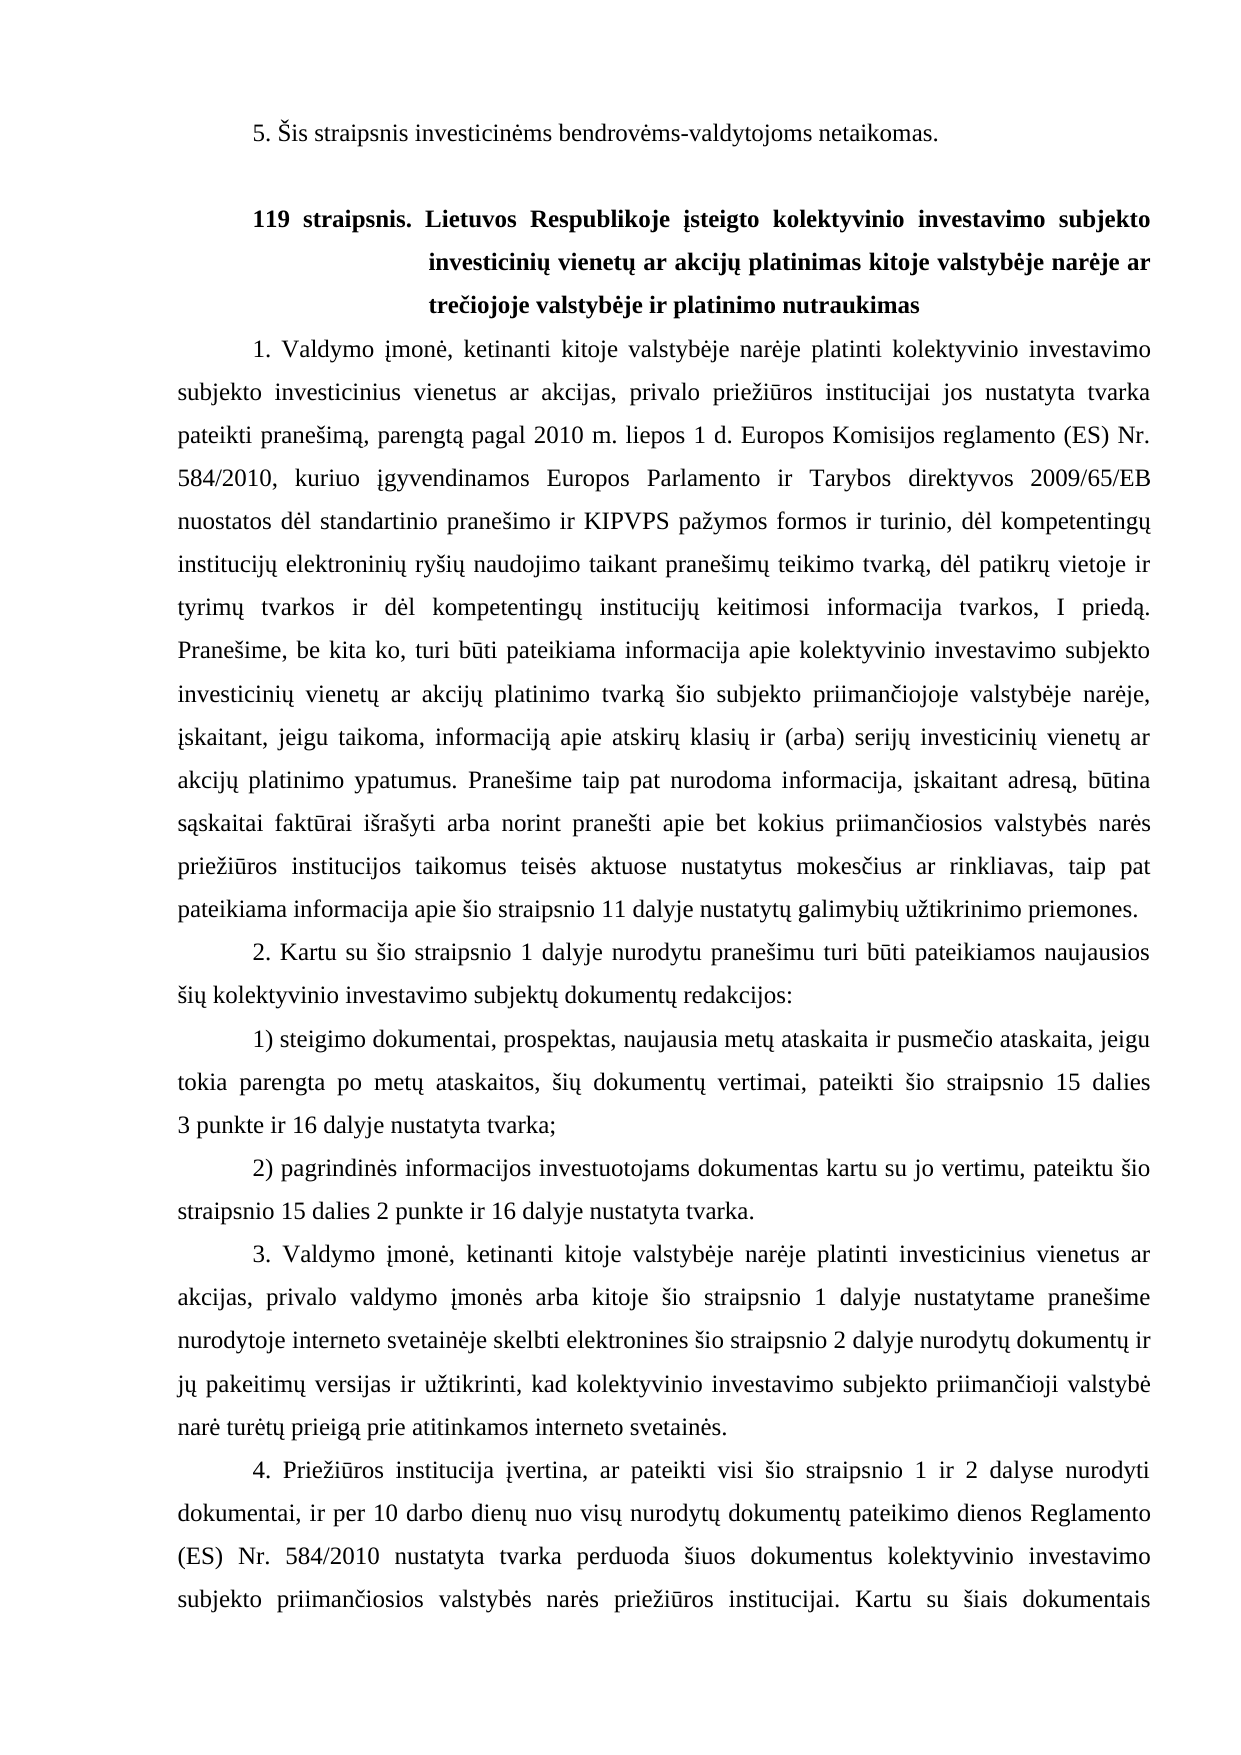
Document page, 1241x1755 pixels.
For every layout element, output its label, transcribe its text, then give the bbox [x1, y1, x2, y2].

text 4. Priežiūros institucija įvertina, ar pateikti visi šio straipsnio 1 ir 2 dalyse nurodyti dokumentai, ir per 10 darbo dienų nuo visų nurodytų dokumentų pateikimo dienos Reglamento (ES) Nr. 584/2010 nustatyta tvarka perduoda šiuos dokumentus kolektyvinio investavimo subjekto priimančiosios valstybės narės priežiūros institucijai. Kartu su šiais dokumentais [177, 1455, 1152, 1613]
text 5. Šis straipsnis investicinėms bendrovėms-valdytojoms netaikomas. [177, 118, 1152, 147]
text 2) pagrindinės informacijos investuotojams dokumentas kartu su jo vertimu, pateiktu šio straipsnio 15 dalies 2 punkte ir 16 dalyje nustatyta tvarka. [177, 1153, 1152, 1225]
text 3. Valdymo įmonė, ketinanti kitoje valstybėje narėje platinti investicinius vienetus ar akcijas, privalo valdymo įmonės arba kitoje šio straipsnio 1 dalyje nustatytame pranešime nurodytoje interneto svetainėje skelbti elektronines šio straipsnio 2 dalyje nurodytų dokumentų ir jų pakeitimų versijas ir užtikrinti, kad kolektyvinio investavimo subjekto priimančioji valstybė narė turėtų prieigą prie atitinkamos interneto svetainės. [177, 1239, 1152, 1441]
text 1. Valdymo įmonė, ketinanti kitoje valstybėje narėje platinti kolektyvinio investavimo subjekto investicinius vienetus ar akcijas, privalo priežiūros institucijai jos nustatyta tvarka pateikti pranešimą, parengtą pagal 2010 m. liepos 1 d. Europos Komisijos reglamento (ES) Nr. 584/2010, kuriuo įgyvendinamos Europos Parlamento ir Tarybos direktyvos 2009/65/EB nuostatos dėl standartinio pranešimo ir KIPVPS pažymos formos ir turinio, dėl kompetentingų institucijų elektroninių ryšių naudojimo taikant pranešimų teikimo tvarką, dėl patikrų vietoje ir tyrimų tvarkos ir dėl kompetentingų institucijų keitimosi informacija tvarkos, I priedą. Pranešime, be kita ko, turi būti pateikiama informacija apie kolektyvinio investavimo subjekto investicinių vienetų ar akcijų platinimo tvarką šio subjekto priimančiojoje valstybėje narėje, įskaitant, jeigu taikoma, informaciją apie atskirų klasių ir (arba) serijų investicinių vienetų ar akcijų platinimo ypatumus. Pranešime taip pat nurodoma informacija, įskaitant adresą, būtina sąskaitai faktūrai išrašyti arba norint pranešti apie bet kokius priimančiosios valstybės narės priežiūros institucijos taikomus teisės aktuose nustatytus mokesčius ar rinkliavas, taip pat pateikiama informacija apie šio straipsnio 11 dalyje nustatytų galimybių užtikrinimo priemones. [177, 334, 1152, 923]
text 2. Kartu su šio straipsnio 1 dalyje nurodytu pranešimu turi būti pateikiamos naujausios šių kolektyvinio investavimo subjektų dokumentų redakcijos: [177, 937, 1152, 1009]
text 119 straipsnis. Lietuvos Respublikoje įsteigto kolektyvinio investavimo subjekto investicinių vienetų ar akcijų platinimas kitoje valstybėje narėje ar trečiojoje valstybėje ir platinimo nutraukimas [252, 204, 1152, 319]
text 1) steigimo dokumentai, prospektas, naujausia metų ataskaita ir pusmečio ataskaita, jeigu tokia parengta po metų ataskaitos, šių dokumentų vertimai, pateikti šio straipsnio 15 dalies 3 punkte ir 16 dalyje nustatyta tvarka; [177, 1024, 1152, 1139]
